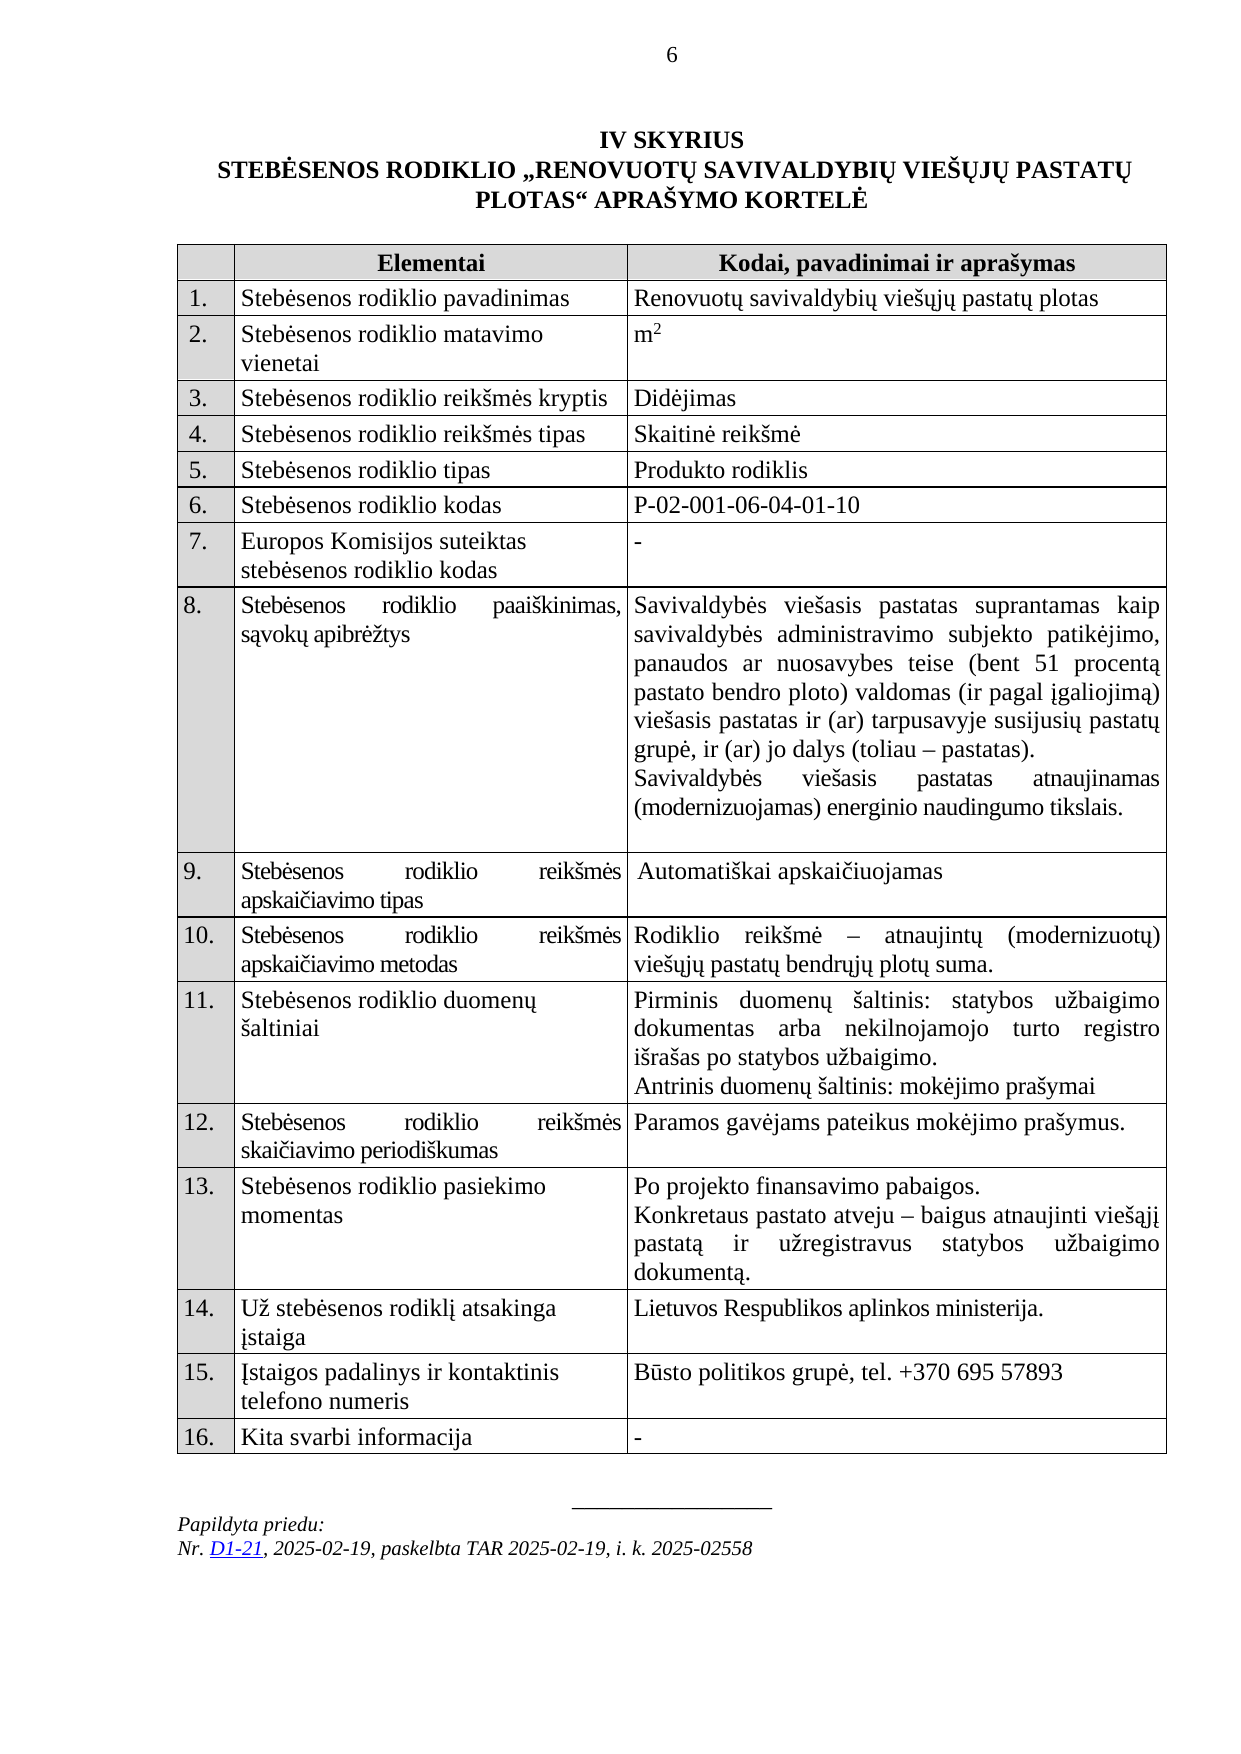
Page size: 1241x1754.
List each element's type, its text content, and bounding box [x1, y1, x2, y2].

table_cell Būsto politikos grupė, tel. +370 695 57893 [628, 1354, 1166, 1418]
text Stebėsenos rodiklio „RENOVUOTŲ SAVIVALDYBIŲ viešŲJŲ pastatŲ PLOTAS“ aprašymo kortelė [177, 155, 1166, 214]
table_cell 3. [178, 381, 234, 415]
table_cell Rodiklio reikšmė – atnaujintų (modernizuotų) viešųjų pastatų bendrųjų plotų suma. [628, 918, 1166, 981]
table_cell Renovuotų savivaldybių viešųjų pastatų plotas [628, 281, 1166, 315]
table_cell Savivaldybės viešasis pastatas suprantamas kaip savivaldybės administravimo subjekto patikėjimo, panaudos ar nuosavybes teise (bent 51 procentą pastato bendro ploto) valdomas (ir pagal įgaliojimą) viešasis pastatas ir (ar) tarpusavyje susijusių pastatų grupė, ir (ar) jo dalys (toliau – pastatas). Savivaldybės viešasis pastatas atnaujinamas (modernizuojamas) energinio naudingumo tikslais. [628, 588, 1166, 852]
table_cell 14. [178, 1290, 234, 1353]
table_cell Stebėsenos rodiklio kodas [235, 488, 627, 522]
table_cell 15. [178, 1354, 234, 1418]
table_cell 16. [178, 1419, 234, 1453]
table_cell 6. [178, 488, 234, 522]
table_cell 9. [178, 853, 234, 916]
table_cell Stebėsenos rodiklio pavadinimas [235, 281, 627, 315]
table_cell 4. [178, 416, 234, 451]
table_cell Stebėsenos rodiklio matavimo vienetai [235, 316, 627, 379]
text ________________ [177, 1483, 1166, 1512]
text iv SKYRIUS [177, 125, 1166, 154]
table_cell Stebėsenos rodiklio reikšmės apskaičiavimo metodas [235, 918, 627, 981]
table_cell 11. [178, 982, 234, 1103]
table_cell Po projekto finansavimo pabaigos. Konkretaus pastato atveju – baigus atnaujinti viešąjį pastatą ir užregistravus statybos užbaigimo dokumentą. [628, 1168, 1166, 1289]
table_cell 5. [178, 452, 234, 486]
table_cell Skaitinė reikšmė [628, 416, 1166, 451]
table_cell Stebėsenos rodiklio reikšmės tipas [235, 416, 627, 451]
table_cell Automatiškai apskaičiuojamas [628, 853, 1166, 916]
table_cell Stebėsenos rodiklio pasiekimo momentas [235, 1168, 627, 1289]
table_cell Paramos gavėjams pateikus mokėjimo prašymus. [628, 1104, 1166, 1167]
table_cell Produkto rodiklis [628, 452, 1166, 486]
table_cell 12. [178, 1104, 234, 1167]
table_cell 13. [178, 1168, 234, 1289]
table_cell Pirminis duomenų šaltinis: statybos užbaigimo dokumentas arba nekilnojamojo turto registro išrašas po statybos užbaigimo. Antrinis duomenų šaltinis: mokėjimo prašymai [628, 982, 1166, 1103]
table_cell 10. [178, 918, 234, 981]
table_cell Lietuvos Respublikos aplinkos ministerija. [628, 1290, 1166, 1353]
table_cell Stebėsenos rodiklio paaiškinimas, sąvokų apibrėžtys [235, 588, 627, 852]
table_cell Stebėsenos rodiklio reikšmės kryptis [235, 381, 627, 415]
table_cell - [628, 523, 1166, 586]
table_cell P-02-001-06-04-01-10 [628, 488, 1166, 522]
table_cell Europos Komisijos suteiktas stebėsenos rodiklio kodas [235, 523, 627, 586]
table_header Elementai [235, 245, 627, 279]
table_cell Didėjimas [628, 381, 1166, 415]
table_cell 7. [178, 523, 234, 586]
table_header [178, 245, 234, 279]
text Nr. D1-21, 2025-02-19, paskelbta TAR 2025-02-19, i. k. 2025-02558 [177, 1536, 1166, 1560]
table_cell Stebėsenos rodiklio duomenų šaltiniai [235, 982, 627, 1103]
table_cell Stebėsenos rodiklio tipas [235, 452, 627, 486]
table_cell 8. [178, 588, 234, 852]
text Papildyta priedu: [177, 1512, 1166, 1536]
table_cell Stebėsenos rodiklio reikšmės apskaičiavimo tipas [235, 853, 627, 916]
table_cell Įstaigos padalinys ir kontaktinis telefono numeris [235, 1354, 627, 1418]
table_cell 1. [178, 281, 234, 315]
table_header Kodai, pavadinimai ir aprašymas [628, 245, 1166, 279]
table_cell m2 [628, 316, 1166, 379]
table_cell Kita svarbi informacija [235, 1419, 627, 1453]
table_cell - [628, 1419, 1166, 1453]
table_cell 2. [178, 316, 234, 379]
table_cell Stebėsenos rodiklio reikšmės skaičiavimo periodiškumas [235, 1104, 627, 1167]
table_cell Už stebėsenos rodiklį atsakinga įstaiga [235, 1290, 627, 1353]
